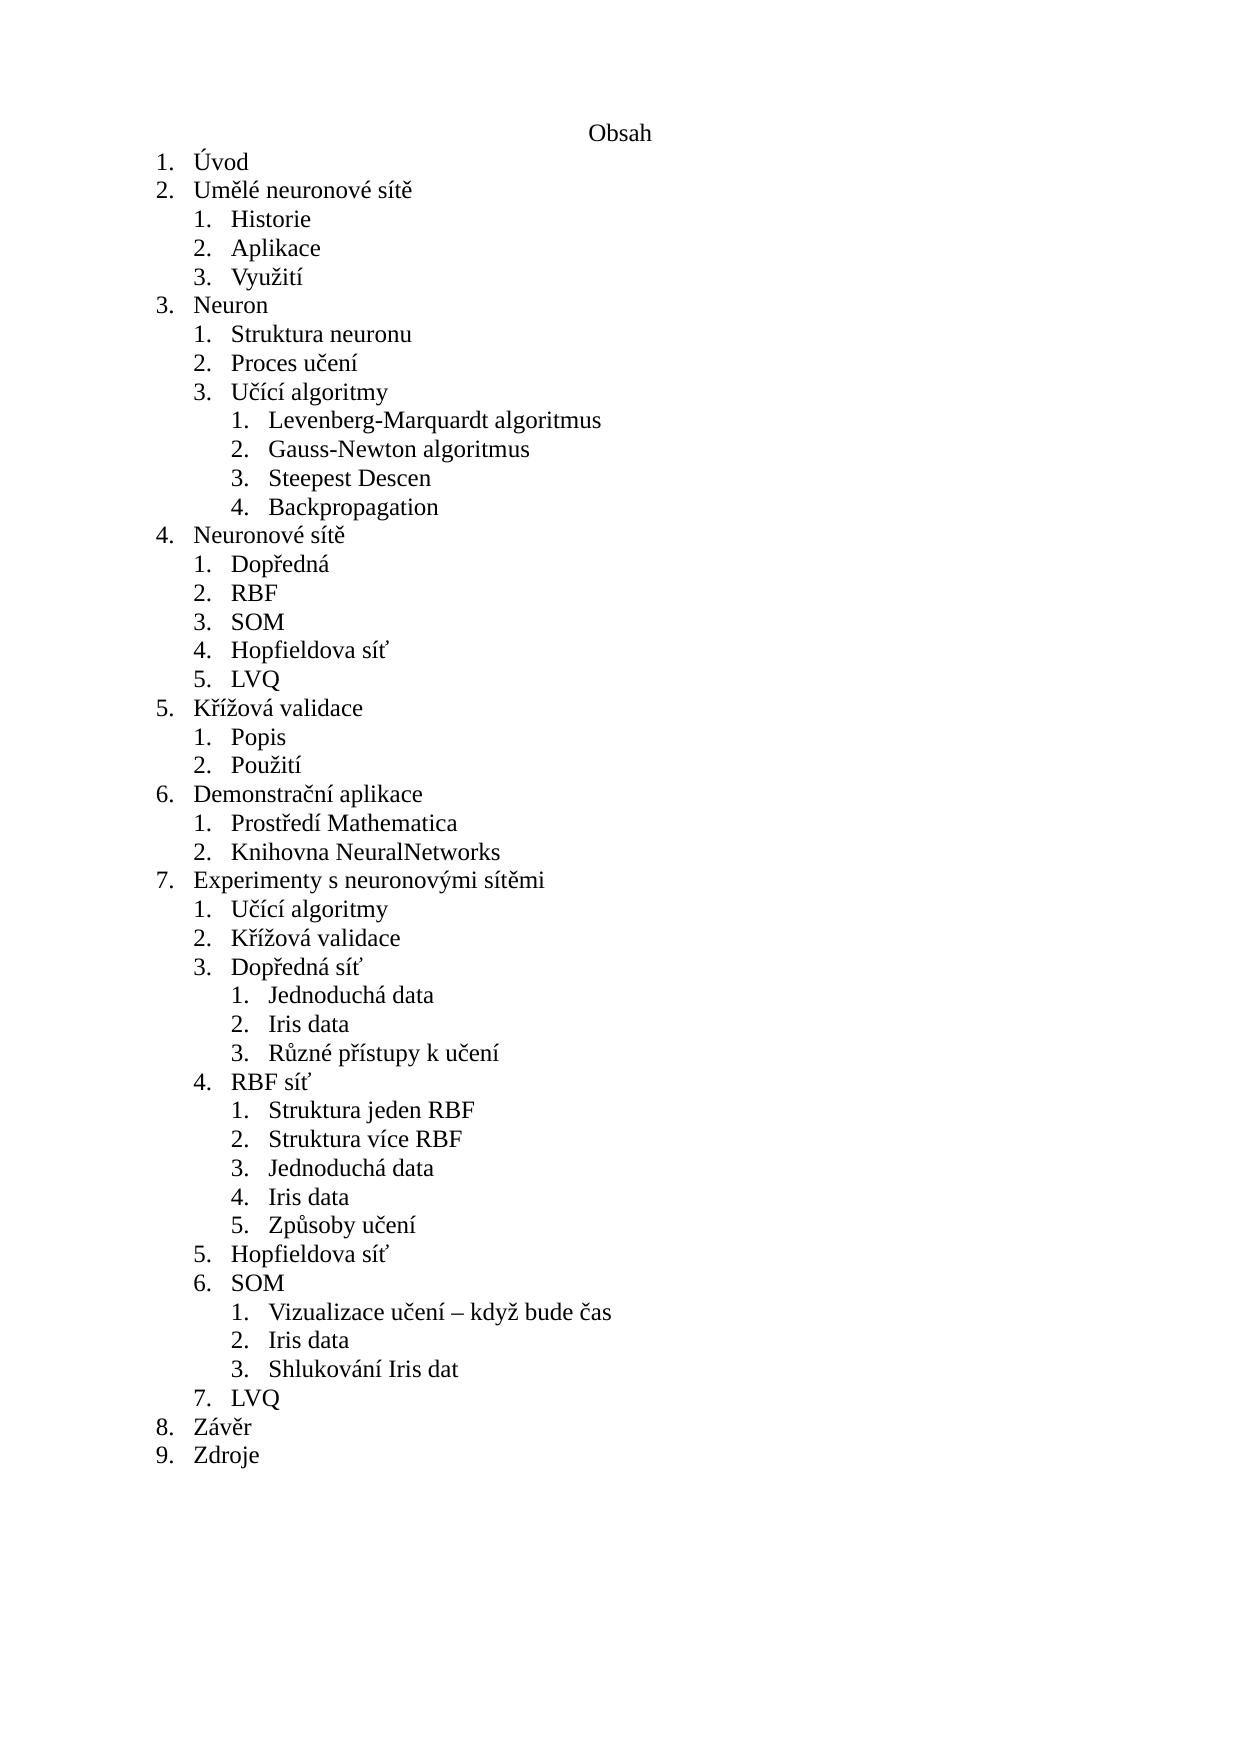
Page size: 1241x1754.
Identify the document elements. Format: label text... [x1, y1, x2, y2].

list Vizualizace učení – když bude čas [231, 1297, 1122, 1326]
list LVQ [193, 664, 1122, 693]
list Použití [193, 751, 1122, 779]
list Zdroje [156, 1441, 1122, 1469]
list Historie [193, 204, 1122, 233]
list Křížová validace [193, 923, 1122, 952]
list Struktura více RBF [231, 1124, 1122, 1153]
text Obsah [118, 118, 1122, 147]
list Různé přístupy k učení [231, 1038, 1122, 1067]
list Úvod [156, 147, 1122, 176]
list Závěr [156, 1412, 1122, 1441]
list Učící algoritmy [193, 894, 1122, 923]
list Způsoby učení [231, 1211, 1122, 1239]
list Hopfieldova síť [193, 1239, 1122, 1268]
list Iris data [231, 1009, 1122, 1038]
list Jednoduchá data [231, 981, 1122, 1009]
list Jednoduchá data [231, 1153, 1122, 1182]
list Umělé neuronové sítě [156, 176, 1122, 204]
list Levenberg-Marquardt algoritmus [231, 406, 1122, 434]
list Knihovna NeuralNetworks [193, 837, 1122, 866]
list Křížová validace [156, 693, 1122, 722]
list Gauss-Newton algoritmus [231, 434, 1122, 463]
list RBF [193, 578, 1122, 607]
list Proces učení [193, 348, 1122, 377]
list Neuron [156, 291, 1122, 319]
list Dopředná [193, 549, 1122, 578]
list Experimenty s neuronovými sítěmi [156, 866, 1122, 894]
list Aplikace [193, 233, 1122, 262]
list Dopředná síť [193, 952, 1122, 981]
list Steepest Descen [231, 463, 1122, 492]
list Shlukování Iris dat [231, 1354, 1122, 1383]
list Backpropagation [231, 492, 1122, 521]
list Iris data [231, 1326, 1122, 1354]
list Demonstrační aplikace [156, 779, 1122, 808]
list RBF síť [193, 1067, 1122, 1096]
list Popis [193, 722, 1122, 751]
list SOM [193, 1268, 1122, 1297]
list Prostředí Mathematica [193, 808, 1122, 837]
list Hopfieldova síť [193, 636, 1122, 664]
list Využití [193, 262, 1122, 291]
list Neuronové sítě [156, 521, 1122, 549]
list Učící algoritmy [193, 377, 1122, 406]
list SOM [193, 607, 1122, 636]
list LVQ [193, 1383, 1122, 1412]
list Iris data [231, 1182, 1122, 1211]
list Struktura neuronu [193, 319, 1122, 348]
list Struktura jeden RBF [231, 1096, 1122, 1124]
